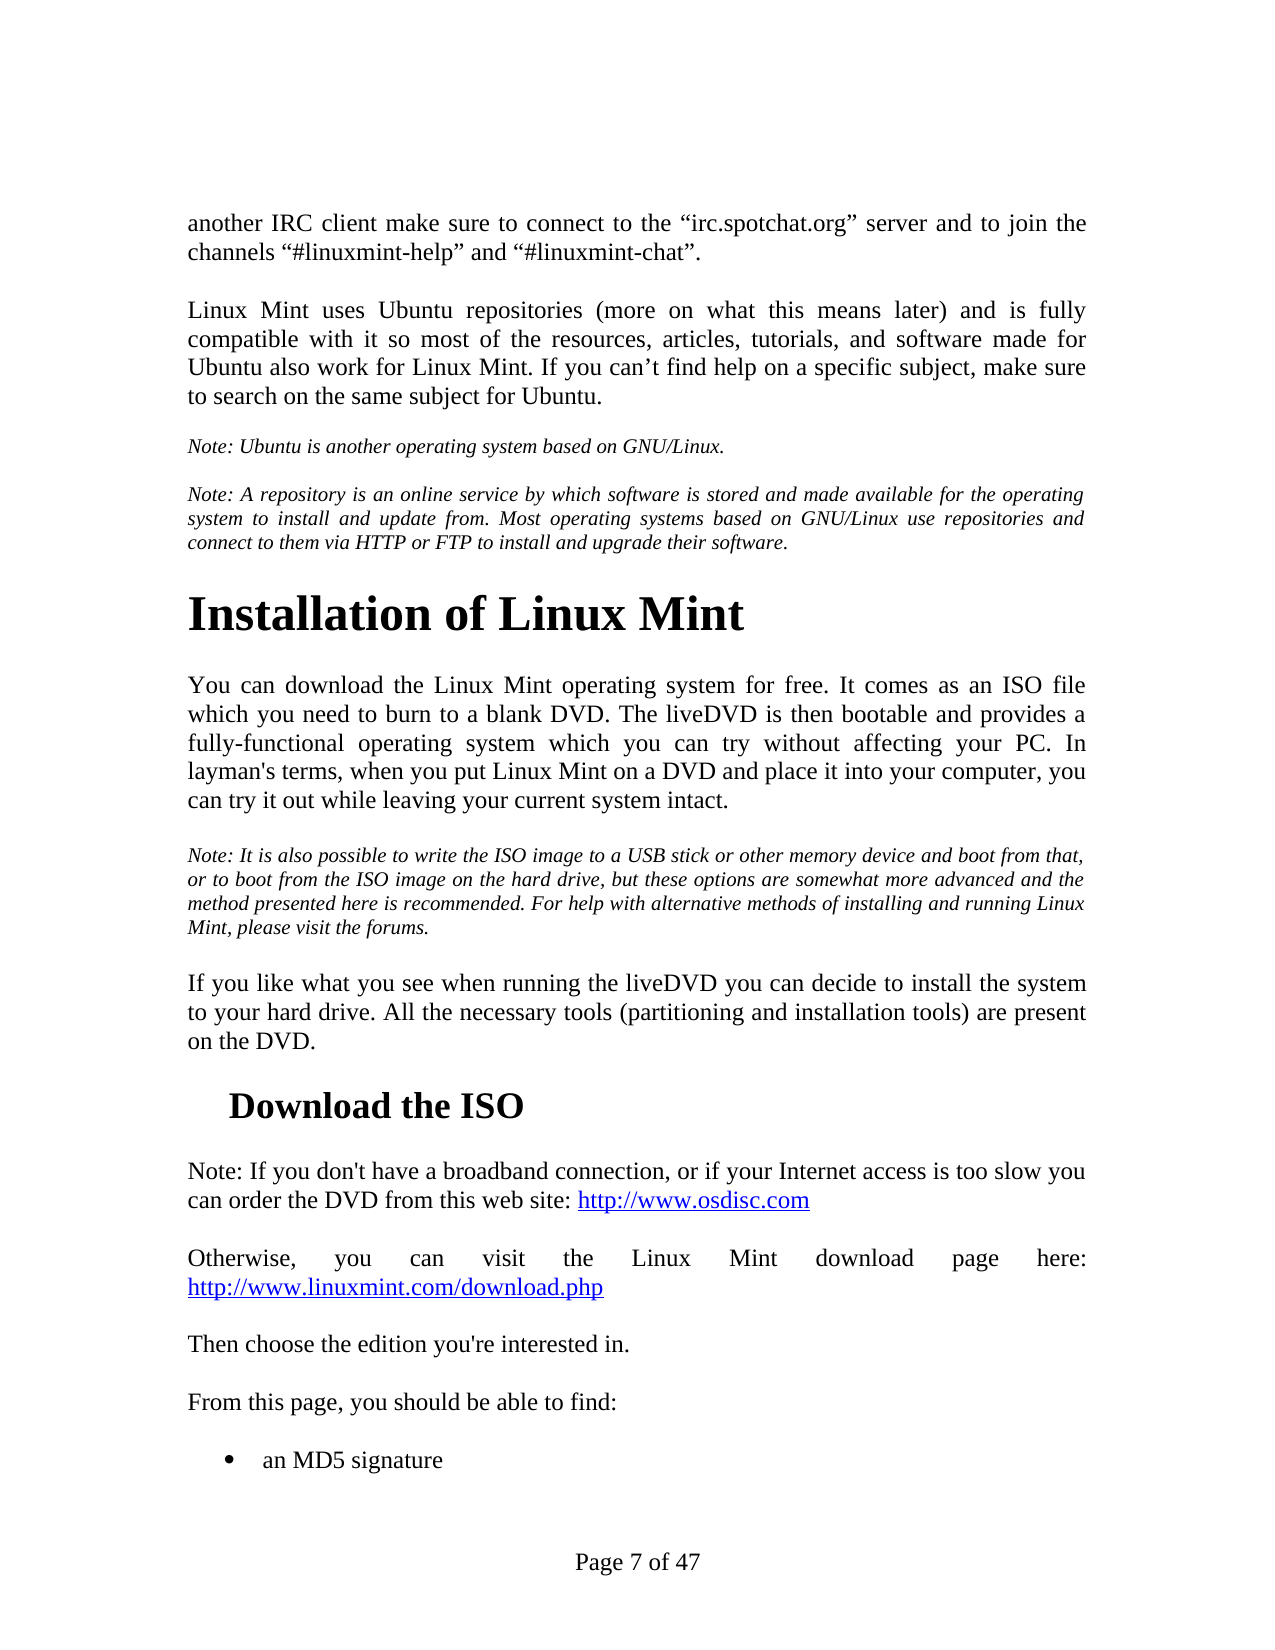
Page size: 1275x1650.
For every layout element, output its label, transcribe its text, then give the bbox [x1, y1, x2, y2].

text If you like what you see when running the liveDVD you can decide to install the system to your hard drive. All the necessary tools (partitioning and installation tools) are present on the DVD. [187, 968, 1087, 1055]
text another IRC client make sure to connect to the “irc.spotchat.org” server and to join the channels “#linuxmint-help” and “#linuxmint-chat”. [187, 208, 1087, 266]
text Note: Ubuntu is another operating system based on GNU/Linux. [187, 434, 1087, 458]
text Otherwise, you can visit the Linux Mint download page here: http://www.linuxmint.com/download.php [187, 1243, 1087, 1300]
text Linux Mint uses Ubuntu repositories (more on what this means later) and is fully compatible with it so most of the resources, articles, tutorials, and software made for Ubuntu also work for Linux Mint. If you can’t find help on a specific subject, make sure to search on the same subject for Ubuntu. [187, 295, 1087, 410]
text From this page, you should be able to find: [187, 1387, 1087, 1416]
subtitle Installation of Linux Mint [187, 583, 1087, 641]
text Then choose the edition you're interested in. [187, 1329, 1087, 1358]
text Note: A repository is an online service by which software is stored and made available for the operating system to install and update from. Most operating systems based on GNU/Linux use repositories and connect to them via HTTP or FTP to install and upgrade their software. [187, 482, 1087, 554]
text Note: If you don't have a broadband connection, or if your Internet access is too slow you can order the DVD from this web site: http://www.osdisc.com [187, 1156, 1087, 1214]
list an MD5 signature [225, 1445, 1087, 1474]
text You can download the Linux Mint operating system for free. It comes as an ISO file which you need to burn to a blank DVD. The liveDVD is then bootable and provides a fully-functional operating system which you can try without affecting your PC. In layman's terms, when you put Linux Mint on a DVD and place it into your computer, you can try it out while leaving your current system intact. [187, 670, 1087, 814]
text Note: It is also possible to write the ISO image to a USB stick or other memory device and boot from that, or to boot from the ISO image on the hard drive, but these options are somewhat more advanced and the method presented here is recommended. For help with alternative methods of installing and running Linux Mint, please visit the forums. [187, 843, 1087, 939]
subtitle Download the ISO [187, 1084, 1087, 1127]
